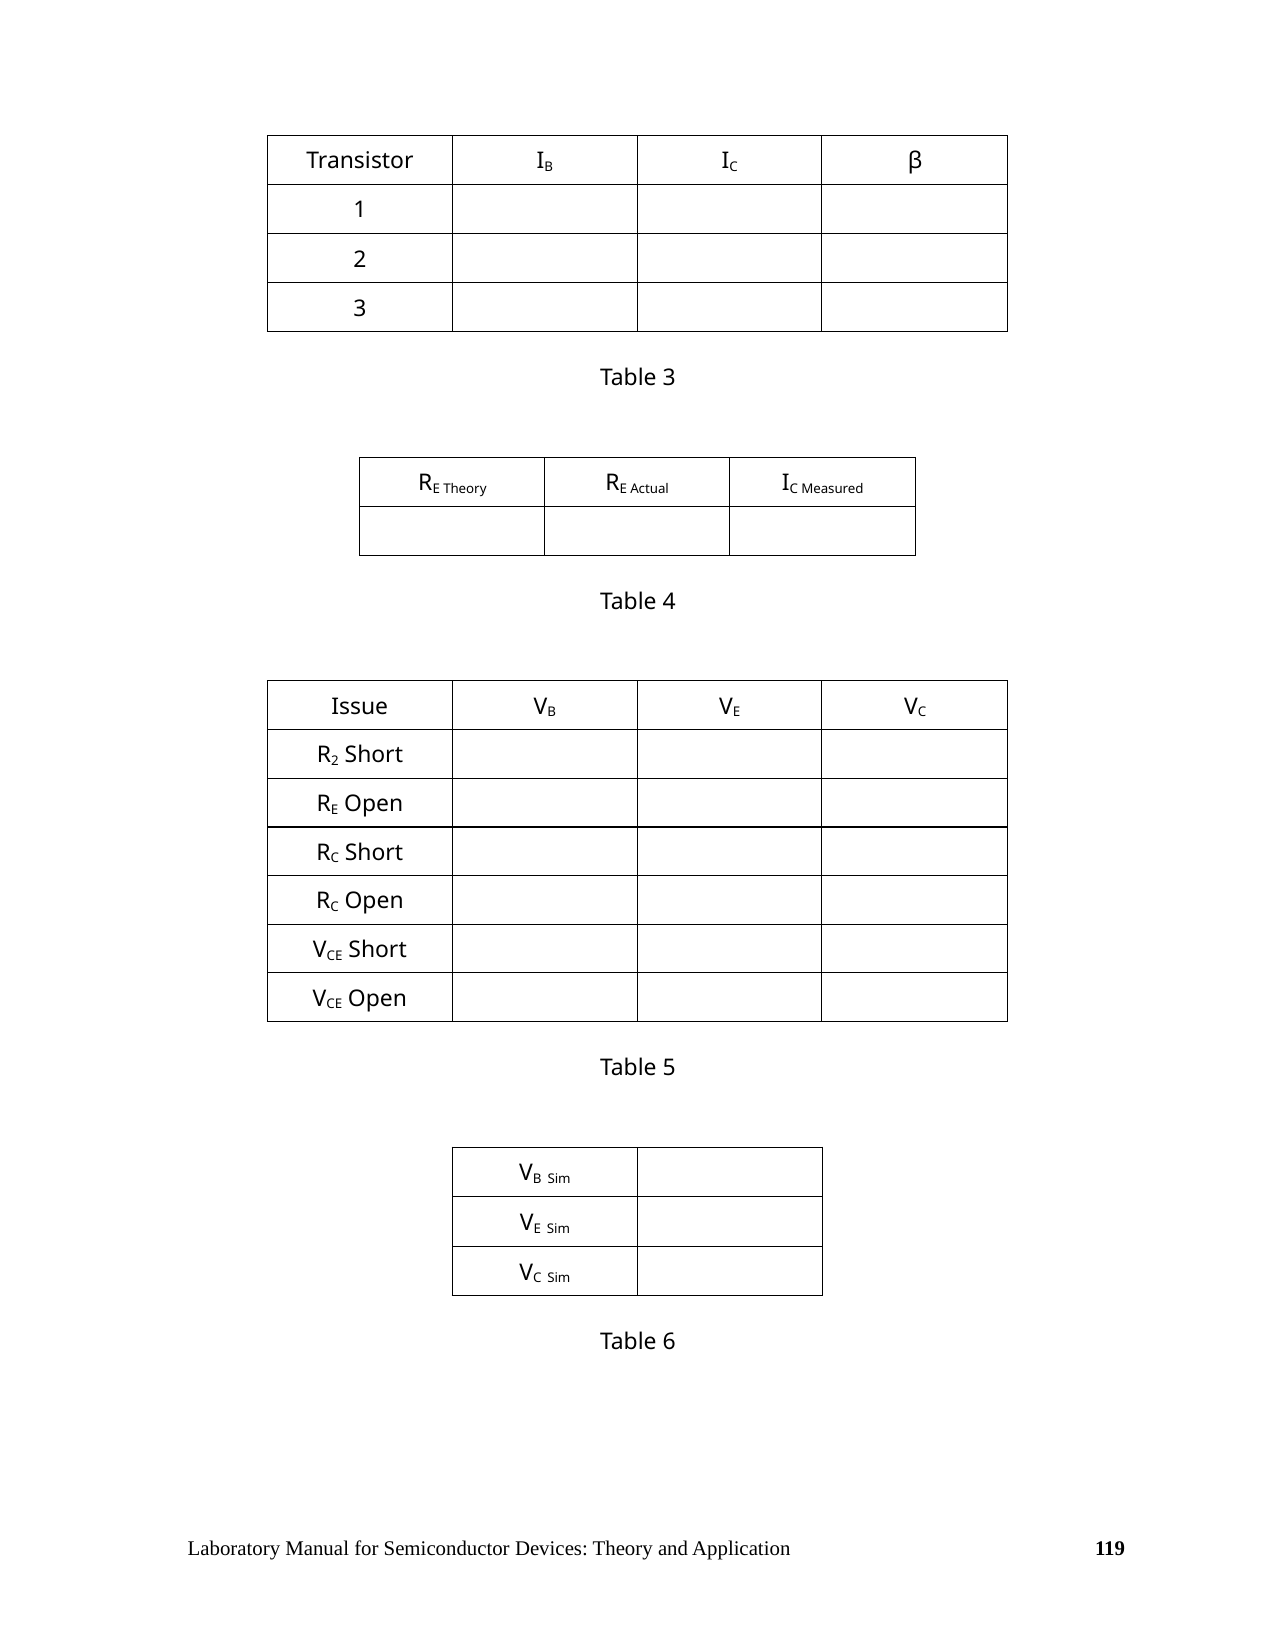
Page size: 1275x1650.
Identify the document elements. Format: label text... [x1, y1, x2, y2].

text Table 6 [150, 1325, 1125, 1356]
table_cell [822, 779, 1007, 826]
table_cell [453, 730, 637, 778]
table_header VB [453, 681, 637, 729]
table_header Transistor [268, 136, 452, 184]
table_cell [638, 185, 821, 233]
table_cell [638, 828, 821, 875]
table_header IC Measured [730, 458, 915, 506]
table_cell [453, 973, 637, 1021]
table_cell [453, 828, 637, 875]
table_cell [822, 185, 1007, 233]
table_cell [638, 730, 821, 778]
table_header VB Sim [453, 1148, 637, 1196]
table_header [638, 1148, 822, 1196]
table_cell [453, 234, 637, 282]
table_cell [822, 828, 1007, 875]
table_cell RC Open [268, 876, 452, 924]
table_cell [638, 779, 821, 826]
table_header VE [638, 681, 821, 729]
table_header β [822, 136, 1007, 184]
table_cell RC Short [268, 828, 452, 875]
table_cell [638, 234, 821, 282]
table_header RE Theory [360, 458, 544, 506]
table_cell [453, 925, 637, 972]
table_cell R2 Short [268, 730, 452, 778]
table_cell [545, 507, 729, 555]
table_header RE Actual [545, 458, 729, 506]
table_cell 3 [268, 283, 452, 331]
table_cell VCE Short [268, 925, 452, 972]
table_cell [822, 730, 1007, 778]
table_cell VC Sim [453, 1247, 637, 1295]
table_cell VCE Open [268, 973, 452, 1021]
table_cell [360, 507, 544, 555]
table_cell [730, 507, 915, 555]
table_cell [822, 925, 1007, 972]
table_cell [822, 876, 1007, 924]
table_cell [638, 1197, 822, 1246]
table_cell VE Sim [453, 1197, 637, 1246]
text Table 3 [150, 361, 1125, 392]
table_cell [453, 779, 637, 826]
table_cell [638, 925, 821, 972]
table_header IC [638, 136, 821, 184]
table_cell [822, 234, 1007, 282]
table_cell [822, 973, 1007, 1021]
table_cell [822, 283, 1007, 331]
table_cell [453, 283, 637, 331]
table_cell RE Open [268, 779, 452, 826]
table_cell [638, 1247, 822, 1295]
table_cell 2 [268, 234, 452, 282]
table_header IB [453, 136, 637, 184]
table_cell [638, 876, 821, 924]
table_cell [453, 876, 637, 924]
table_cell [638, 283, 821, 331]
text Table 4 [150, 584, 1125, 616]
table_header Issue [268, 681, 452, 729]
table_header VC [822, 681, 1007, 729]
table_cell 1 [268, 185, 452, 233]
table_cell [638, 973, 821, 1021]
text Table 5 [150, 1051, 1125, 1082]
table_cell [453, 185, 637, 233]
